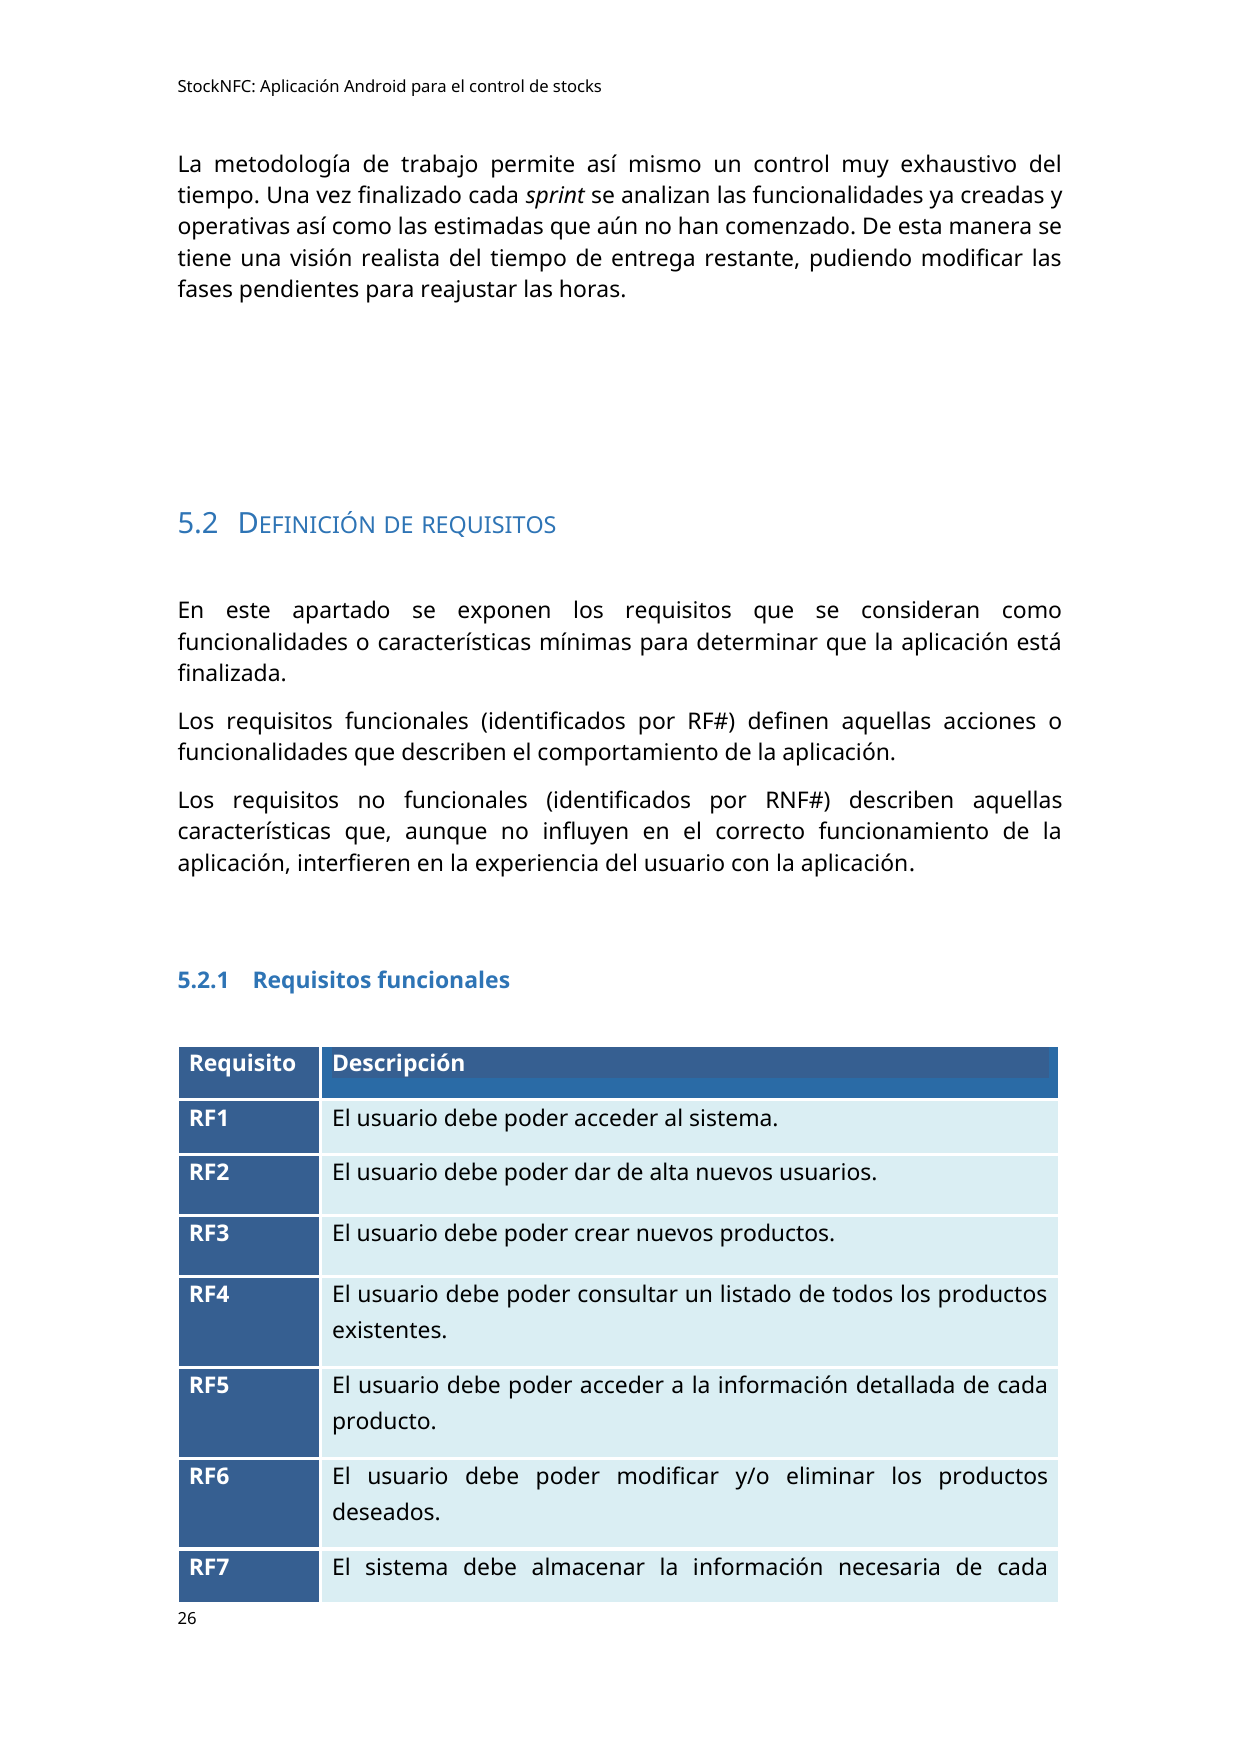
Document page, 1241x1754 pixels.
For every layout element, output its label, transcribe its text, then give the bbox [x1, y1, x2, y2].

subtitle Requisitos funcionales [177, 964, 1063, 996]
table_cell RF6 [179, 1460, 319, 1547]
table_cell El usuario debe poder crear nuevos productos. [322, 1217, 1058, 1275]
table_cell El usuario debe poder dar de alta nuevos usuarios. [322, 1156, 1058, 1214]
text La metodología de trabajo permite así mismo un control muy exhaustivo del tiempo. Una vez finalizado cada sprint se analizan las funcionalidades ya creadas y operativas así como las estimadas que aún no han comenzado. De esta manera se tiene una visión realista del tiempo de entrega restante, pudiendo modificar las fases pendientes para reajustar las horas. [177, 148, 1063, 304]
table_cell RF2 [179, 1156, 319, 1214]
text En este apartado se exponen los requisitos que se consideran como funcionalidades o características mínimas para determinar que la aplicación está finalizada. [177, 594, 1063, 688]
table_cell RF5 [179, 1369, 319, 1457]
table_cell RF4 [179, 1278, 319, 1366]
text Los requisitos no funcionales (identificados por RNF#) describen aquellas características que, aunque no influyen en el correcto funcionamiento de la aplicación, interfieren en la experiencia del usuario con la aplicación. [177, 784, 1063, 879]
subtitle Definición de requisitos [177, 502, 1063, 542]
table_cell RF7 [179, 1551, 319, 1602]
table_header Descripción [322, 1047, 1058, 1098]
text Los requisitos funcionales (identificados por RF#) definen aquellas acciones o funcionalidades que describen el comportamiento de la aplicación. [177, 704, 1063, 767]
table_cell El usuario debe poder modificar y/o eliminar los productos deseados. [322, 1460, 1058, 1547]
table_header Requisito [179, 1047, 319, 1098]
table_cell El sistema debe almacenar la información necesaria de cada [322, 1551, 1058, 1602]
table_cell RF1 [179, 1101, 319, 1153]
table_cell El usuario debe poder consultar un listado de todos los productos existentes. [322, 1278, 1058, 1366]
table_cell RF3 [179, 1217, 319, 1275]
table_cell El usuario debe poder acceder al sistema. [322, 1101, 1058, 1153]
table_cell El usuario debe poder acceder a la información detallada de cada producto. [322, 1369, 1058, 1457]
